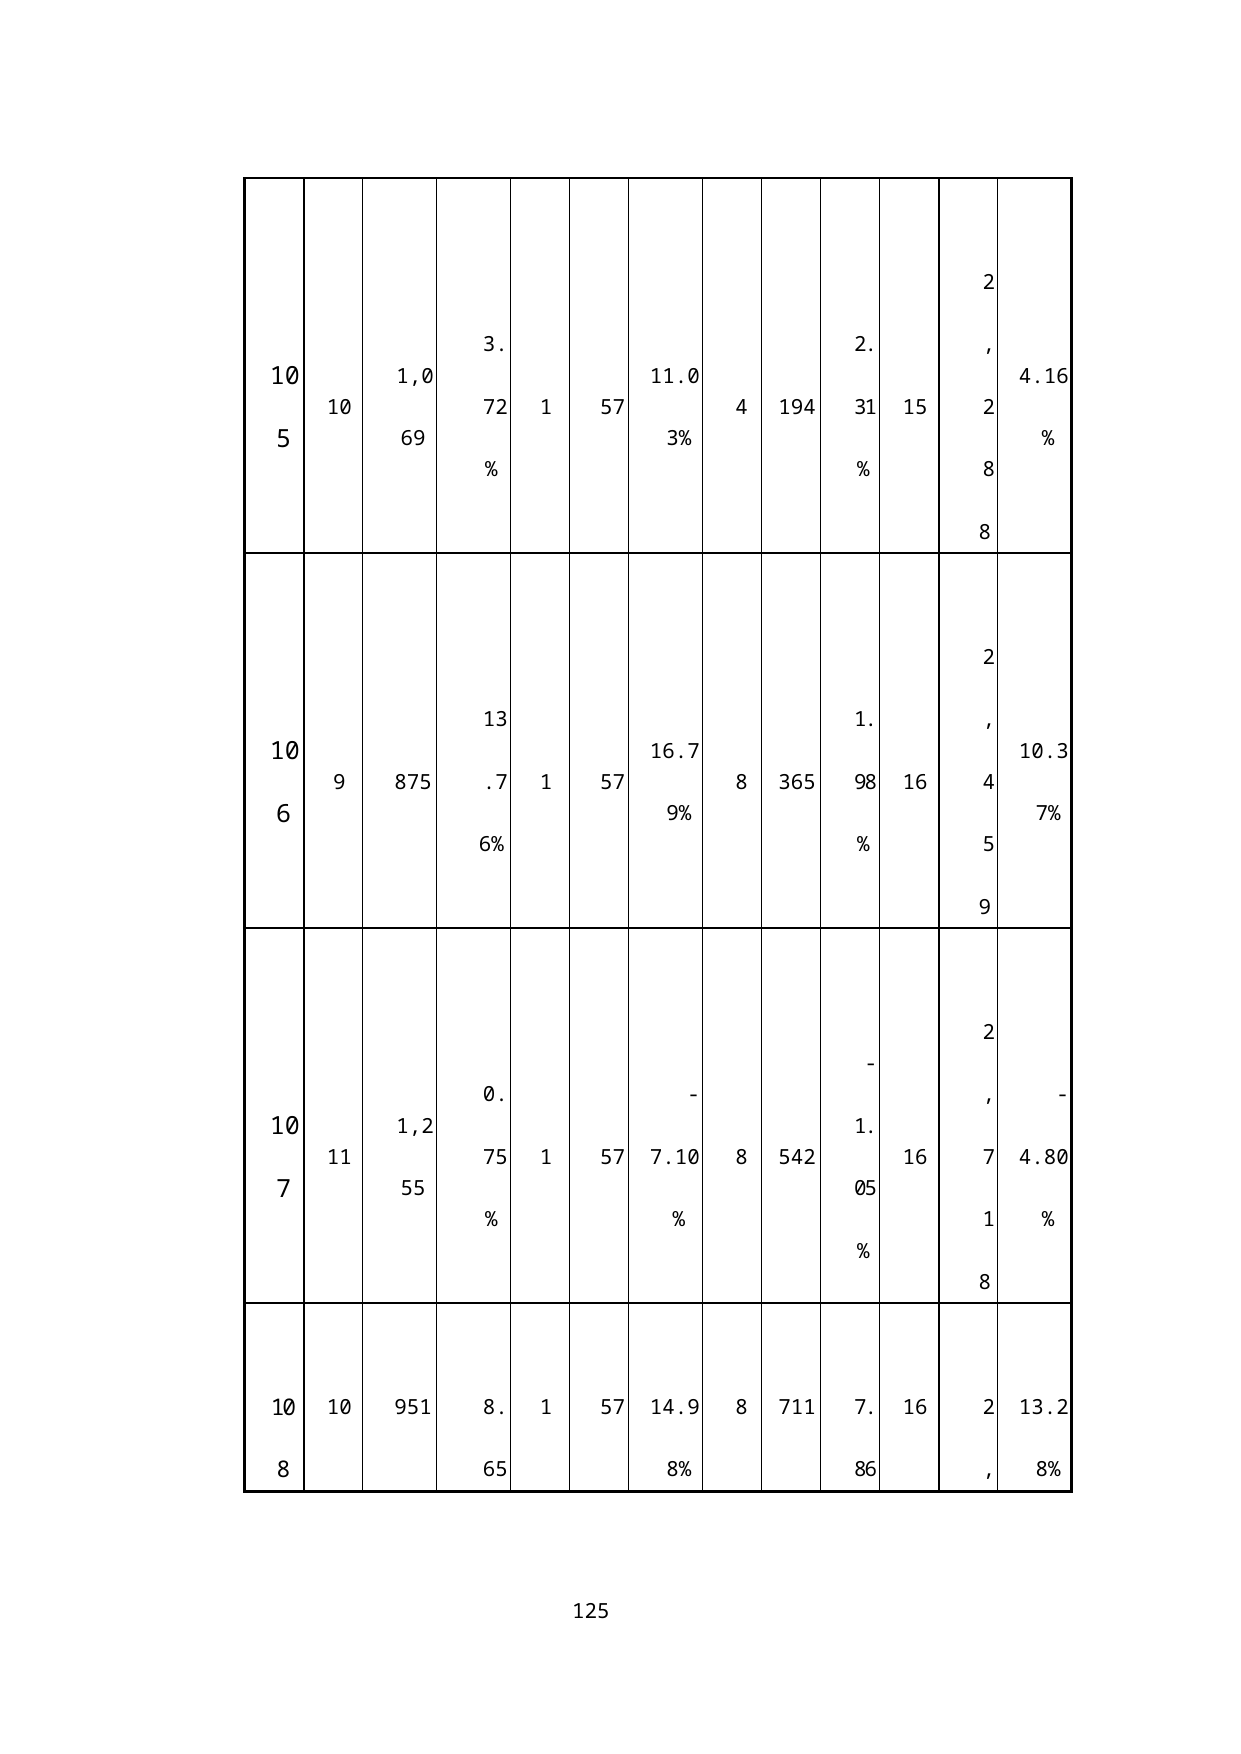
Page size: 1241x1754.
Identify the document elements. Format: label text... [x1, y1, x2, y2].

table_cell 16 [880, 929, 938, 1302]
table_cell 875 [363, 554, 436, 927]
table_cell 8 [703, 554, 761, 927]
table_cell 542 [762, 929, 820, 1302]
table_cell 194 [762, 179, 820, 552]
table_cell 9 [305, 554, 362, 927]
table_cell 8 [703, 929, 761, 1302]
table_cell 10.37% [998, 554, 1070, 927]
table_cell -1.05% [821, 929, 879, 1302]
table_cell 57 [570, 554, 628, 927]
table_cell 951 [363, 1304, 436, 1490]
table_cell 4 [703, 179, 761, 552]
table_cell 107 [246, 929, 303, 1302]
table_cell 11 [305, 929, 362, 1302]
table_cell 57 [570, 179, 628, 552]
table_cell 8.65 [437, 1304, 510, 1490]
table_cell 10 [305, 179, 362, 552]
table_cell 57 [570, 929, 628, 1302]
table_cell 365 [762, 554, 820, 927]
table_cell 16 [880, 554, 938, 927]
table_cell 0.75% [437, 929, 510, 1302]
table_cell 1 [511, 554, 569, 927]
table_cell 2,718 [940, 929, 997, 1302]
table_cell 1,069 [363, 179, 436, 552]
table_cell 108 [246, 1304, 303, 1490]
table_cell 16 [880, 1304, 938, 1490]
table_cell 13.28% [998, 1304, 1070, 1490]
table_cell 4.16% [998, 179, 1070, 552]
table_cell 2, [940, 1304, 997, 1490]
table_cell 1 [511, 179, 569, 552]
table_cell 15 [880, 179, 938, 552]
table_cell 1.98% [821, 554, 879, 927]
table_cell 11.03% [629, 179, 702, 552]
table_cell -7.10% [629, 929, 702, 1302]
table_cell 2.31% [821, 179, 879, 552]
table_cell 1,255 [363, 929, 436, 1302]
table_cell 106 [246, 554, 303, 927]
table_cell 16.79% [629, 554, 702, 927]
table_cell -4.80% [998, 929, 1070, 1302]
table_cell 13.76% [437, 554, 510, 927]
table_cell 7.86 [821, 1304, 879, 1490]
table_cell 57 [570, 1304, 628, 1490]
table_cell 711 [762, 1304, 820, 1490]
table_cell 105 [246, 179, 303, 552]
table_cell 8 [703, 1304, 761, 1490]
table_cell 1 [511, 929, 569, 1302]
table_cell 2,459 [940, 554, 997, 927]
table_cell 3.72% [437, 179, 510, 552]
table_cell 1 [511, 1304, 569, 1490]
table_cell 2,288 [940, 179, 997, 552]
table_cell 10 [305, 1304, 362, 1490]
table_cell 14.98% [629, 1304, 702, 1490]
